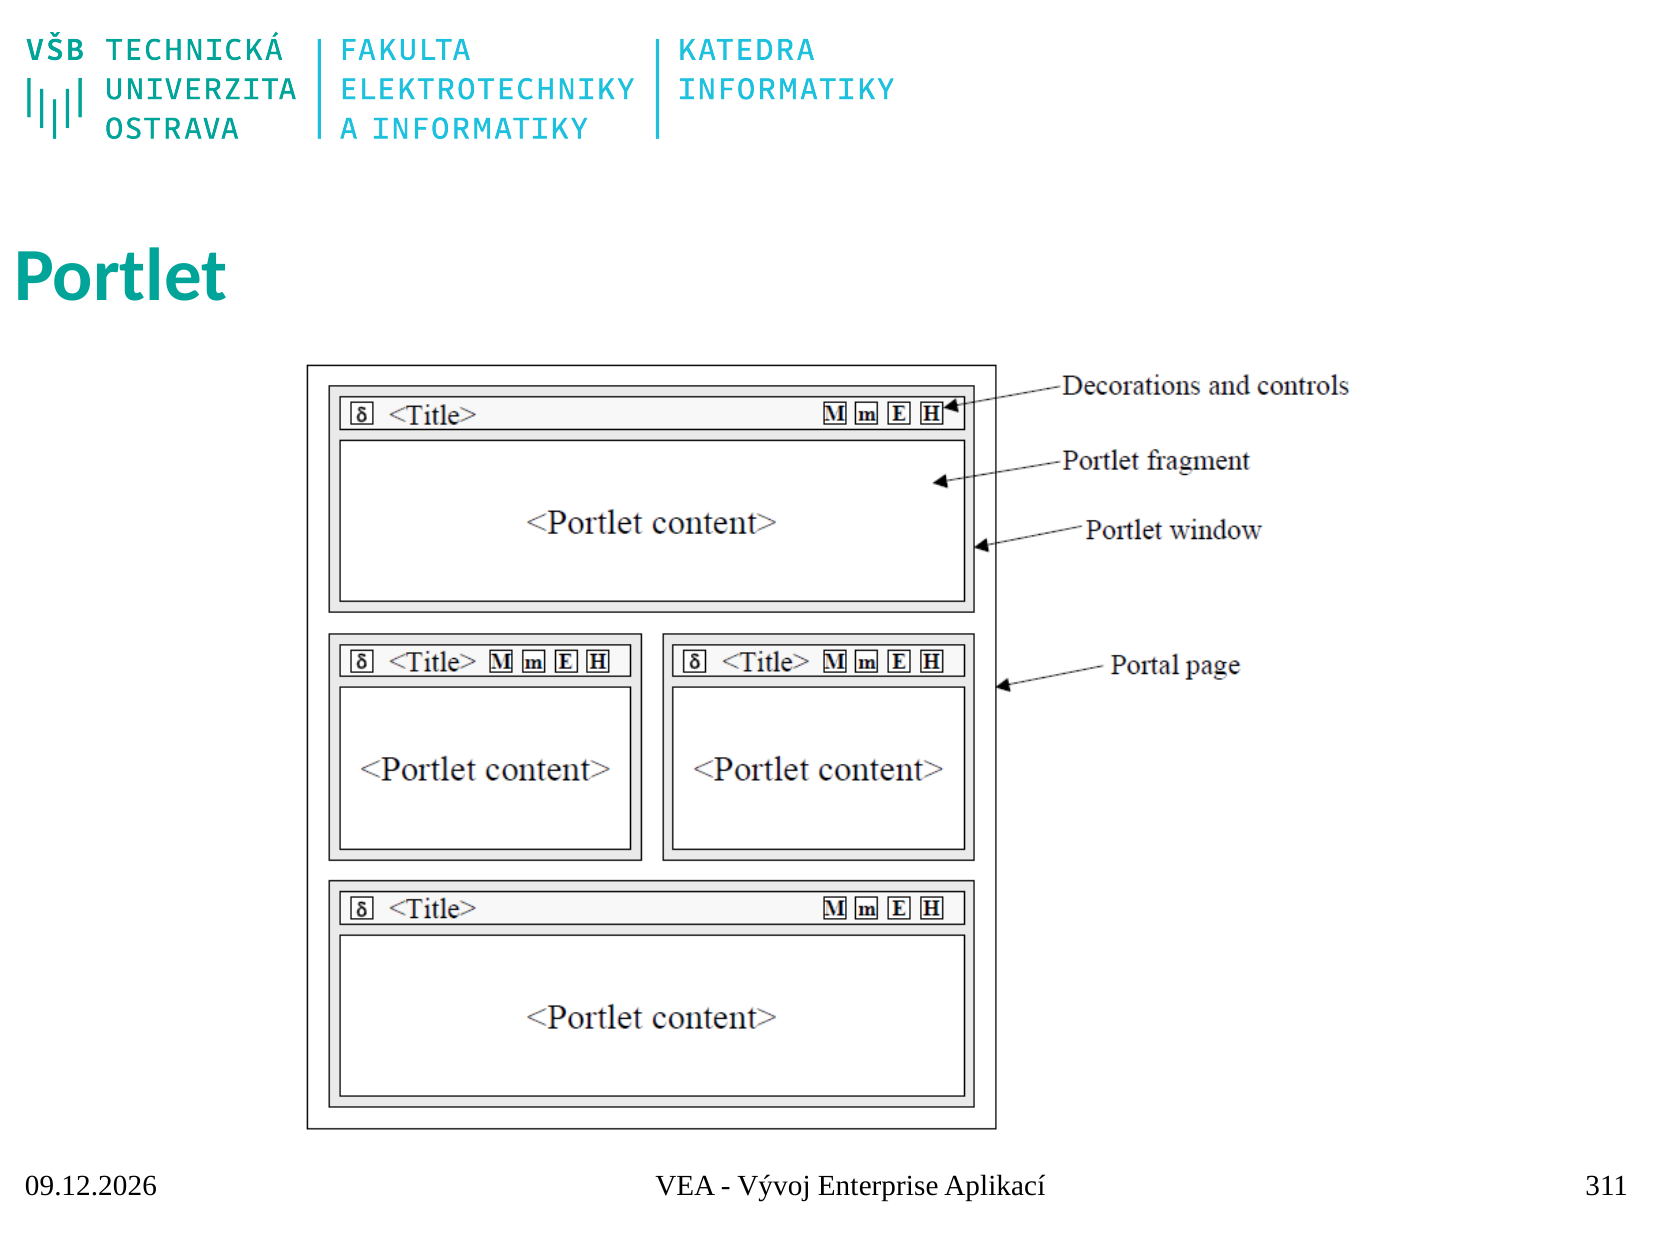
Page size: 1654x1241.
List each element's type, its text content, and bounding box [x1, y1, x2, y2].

picture [26, 31, 894, 139]
title Portlet [14, 165, 1619, 319]
picture [296, 354, 1358, 1146]
